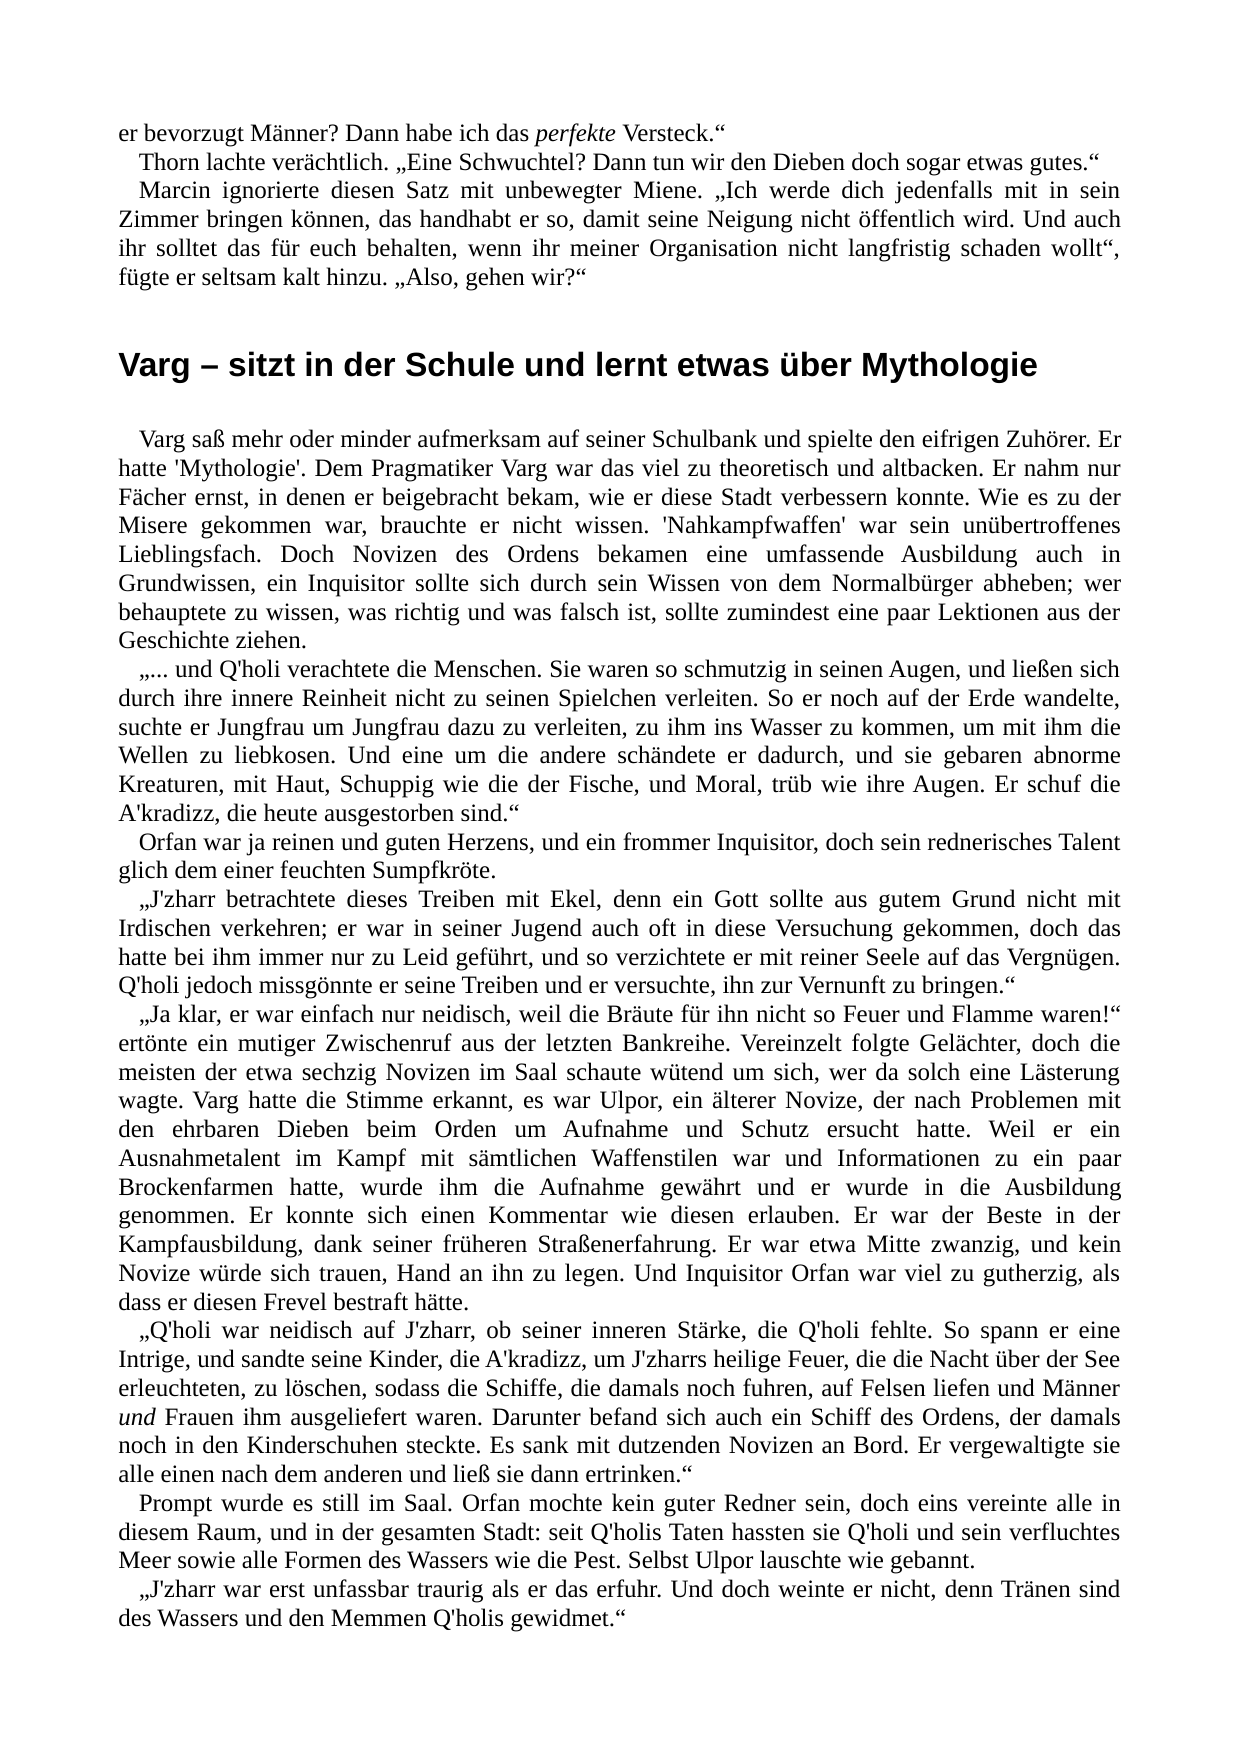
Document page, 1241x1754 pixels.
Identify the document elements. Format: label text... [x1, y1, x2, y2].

text Marcin ignorierte diesen Satz mit unbewegter Miene. „Ich werde dich jedenfalls mit in sein Zimmer bringen können, das handhabt er so, damit seine Neigung nicht öffentlich wird. Und auch ihr solltet das für euch behalten, wenn ihr meiner Organisation nicht langfristig schaden wollt“, fügte er seltsam kalt hinzu. „Also, gehen wir?“ [118, 176, 1122, 291]
text er bevorzugt Männer? Dann habe ich das perfekte Versteck.“ [118, 118, 1122, 147]
text „Q'holi war neidisch auf J'zharr, ob seiner inneren Stärke, die Q'holi fehlte. So spann er eine Intrige, und sandte seine Kinder, die A'kradizz, um J'zharrs heilige Feuer, die die Nacht über der See erleuchteten, zu löschen, sodass die Schiffe, die damals noch fuhren, auf Felsen liefen und Männer und Frauen ihm ausgeliefert waren. Darunter befand sich auch ein Schiff des Ordens, der damals noch in den Kinderschuhen steckte. Es sank mit dutzenden Novizen an Bord. Er vergewaltigte sie alle einen nach dem anderen und ließ sie dann ertrinken.“ [118, 1316, 1122, 1488]
text Orfan war ja reinen und guten Herzens, und ein frommer Inquisitor, doch sein rednerisches Talent glich dem einer feuchten Sumpfkröte. [118, 827, 1122, 884]
text Varg saß mehr oder minder aufmerksam auf seiner Schulbank und spielte den eifrigen Zuhörer. Er hatte 'Mythologie'. Dem Pragmatiker Varg war das viel zu theoretisch und altbacken. Er nahm nur Fächer ernst, in denen er beigebracht bekam, wie er diese Stadt verbessern konnte. Wie es zu der Misere gekommen war, brauchte er nicht wissen. 'Nahkampfwaffen' war sein unübertroffenes Lieblingsfach. Doch Novizen des Ordens bekamen eine umfassende Ausbildung auch in Grundwissen, ein Inquisitor sollte sich durch sein Wissen von dem Normalbürger abheben; wer behauptete zu wissen, was richtig und was falsch ist, sollte zumindest eine paar Lektionen aus der Geschichte ziehen. [118, 424, 1122, 654]
text Thorn lachte verächtlich. „Eine Schwuchtel? Dann tun wir den Dieben doch sogar etwas gutes.“ [118, 147, 1122, 176]
text „J'zharr war erst unfassbar traurig als er das erfuhr. Und doch weinte er nicht, denn Tränen sind des Wassers und den Memmen Q'holis gewidmet.“ [118, 1574, 1122, 1632]
text Prompt wurde es still im Saal. Orfan mochte kein guter Redner sein, doch eins vereinte alle in diesem Raum, und in der gesamten Stadt: seit Q'holis Taten hassten sie Q'holi und sein verfluchtes Meer sowie alle Formen des Wassers wie die Pest. Selbst Ulpor lauschte wie gebannt. [118, 1488, 1122, 1574]
text „... und Q'holi verachtete die Menschen. Sie waren so schmutzig in seinen Augen, und ließen sich durch ihre innere Reinheit nicht zu seinen Spielchen verleiten. So er noch auf der Erde wandelte, suchte er Jungfrau um Jungfrau dazu zu verleiten, zu ihm ins Wasser zu kommen, um mit ihm die Wellen zu liebkosen. Und eine um die andere schändete er dadurch, und sie gebaren abnorme Kreaturen, mit Haut, Schuppig wie die der Fische, und Moral, trüb wie ihre Augen. Er schuf die A'kradizz, die heute ausgestorben sind.“ [118, 654, 1122, 827]
subtitle Varg – sitzt in der Schule und lernt etwas über Mythologie [118, 344, 1122, 383]
text „Ja klar, er war einfach nur neidisch, weil die Bräute für ihn nicht so Feuer und Flamme waren!“ ertönte ein mutiger Zwischenruf aus der letzten Bankreihe. Vereinzelt folgte Gelächter, doch die meisten der etwa sechzig Novizen im Saal schaute wütend um sich, wer da solch eine Lästerung wagte. Varg hatte die Stimme erkannt, es war Ulpor, ein älterer Novize, der nach Problemen mit den ehrbaren Dieben beim Orden um Aufnahme und Schutz ersucht hatte. Weil er ein Ausnahmetalent im Kampf mit sämtlichen Waffenstilen war und Informationen zu ein paar Brockenfarmen hatte, wurde ihm die Aufnahme gewährt und er wurde in die Ausbildung genommen. Er konnte sich einen Kommentar wie diesen erlauben. Er war der Beste in der Kampfausbildung, dank seiner früheren Straßenerfahrung. Er war etwa Mitte zwanzig, und kein Novize würde sich trauen, Hand an ihn zu legen. Und Inquisitor Orfan war viel zu gutherzig, als dass er diesen Frevel bestraft hätte. [118, 999, 1122, 1316]
text „J'zharr betrachtete dieses Treiben mit Ekel, denn ein Gott sollte aus gutem Grund nicht mit Irdischen verkehren; er war in seiner Jugend auch oft in diese Versuchung gekommen, doch das hatte bei ihm immer nur zu Leid geführt, und so verzichtete er mit reiner Seele auf das Vergnügen. Q'holi jedoch missgönnte er seine Treiben und er versuchte, ihn zur Vernunft zu bringen.“ [118, 884, 1122, 999]
